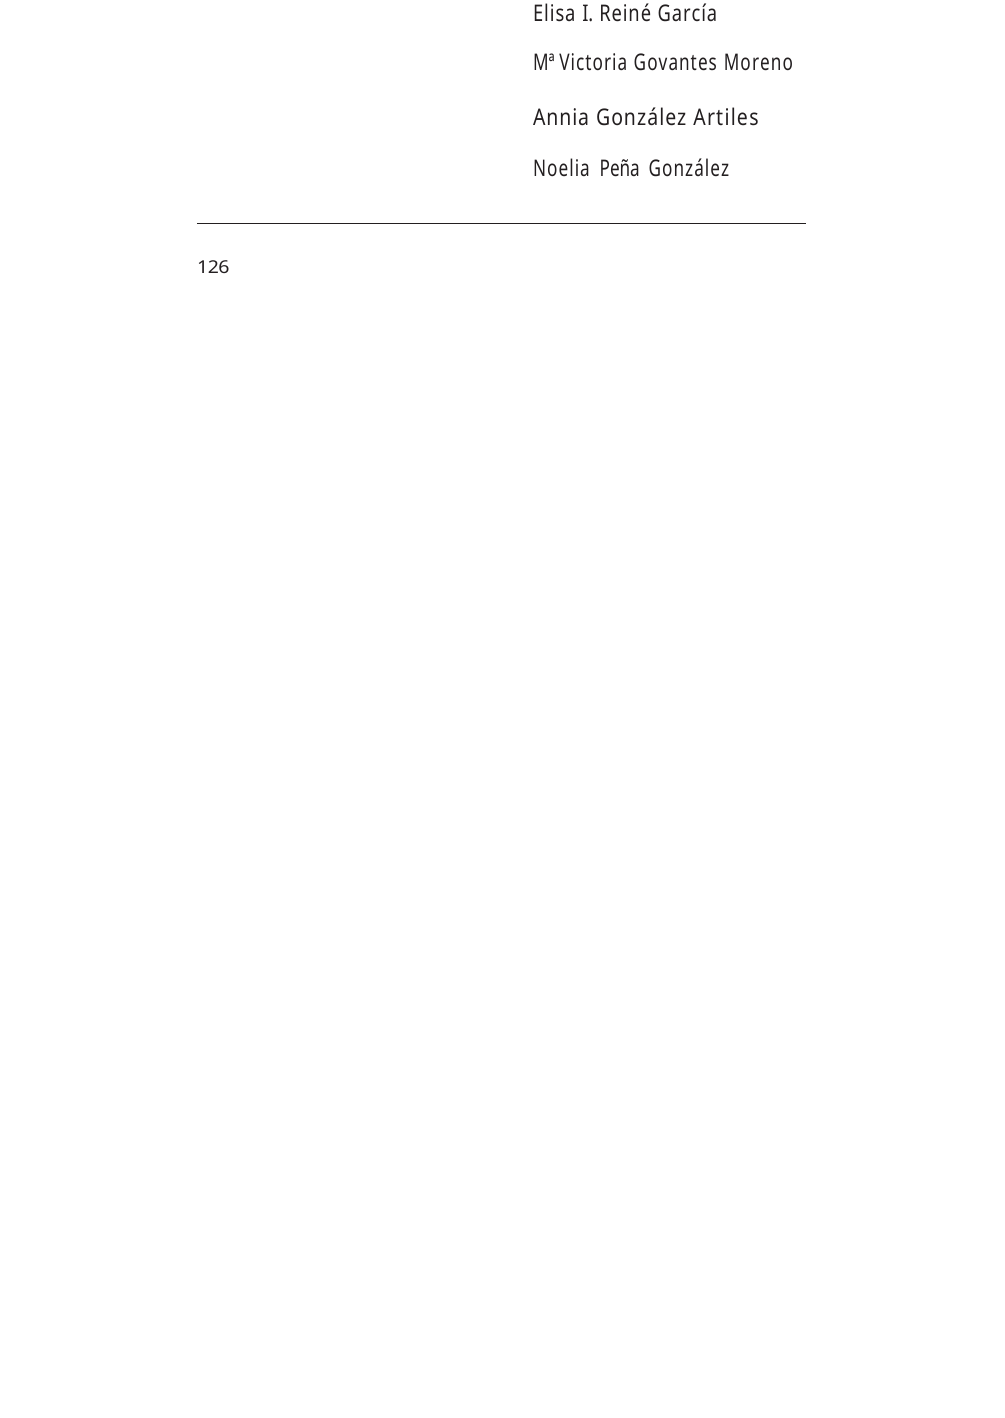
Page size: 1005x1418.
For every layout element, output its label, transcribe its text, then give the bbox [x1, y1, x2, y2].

text Elisa I. Reiné García [533, 0, 989, 26]
text 126 [197, 255, 989, 279]
text Mª Victoria Govantes Moreno Annia González Artiles [533, 46, 806, 132]
text Noelia Peña González [533, 156, 989, 182]
